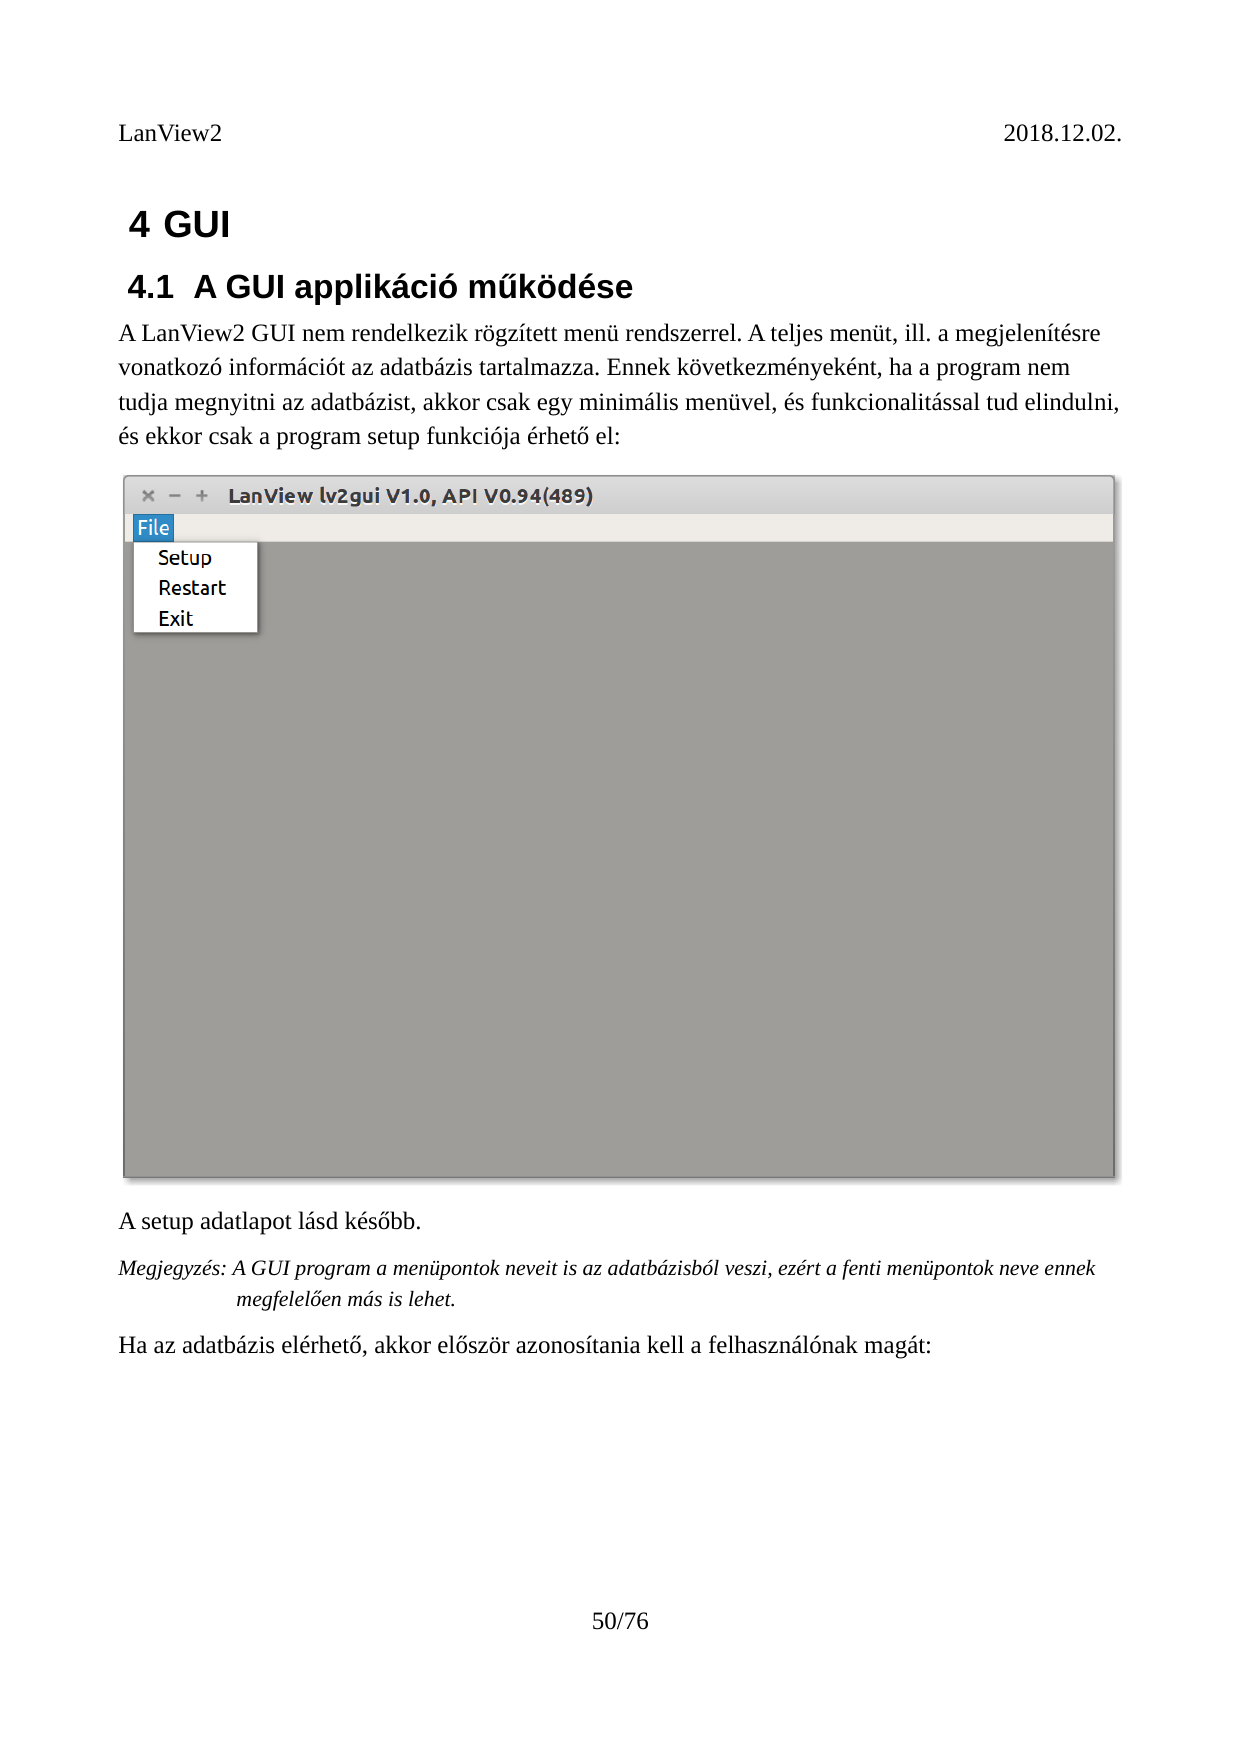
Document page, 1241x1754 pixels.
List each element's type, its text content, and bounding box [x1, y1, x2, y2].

picture [118, 470, 1123, 1186]
text Megjegyzés: A GUI program a menüpontok neveit is az adatbázisból veszi, ezért a fenti menüpontok neve ennek megfelelően más is lehet. [118, 1255, 1122, 1311]
text Ha az adatbázis elérhető, akkor először azonosítania kell a felhasználónak magát: [118, 1330, 1122, 1359]
subtitle GUI [118, 202, 1122, 246]
subtitle A GUI applikáció működése [118, 267, 1122, 305]
text A LanView2 GUI nem rendelkezik rögzített menü rendszerrel. A teljes menüt, ill. a megjelenítésre vonatkozó információt az adatbázis tartalmazza. Ennek következményeként, ha a program nem tudja megnyitni az adatbázist, akkor csak egy minimális menüvel, és funkcionalitással tud elindulni, és ekkor csak a program setup funkciója érhető el: [118, 318, 1122, 450]
text A setup adatlapot lásd később. [118, 1206, 1122, 1235]
